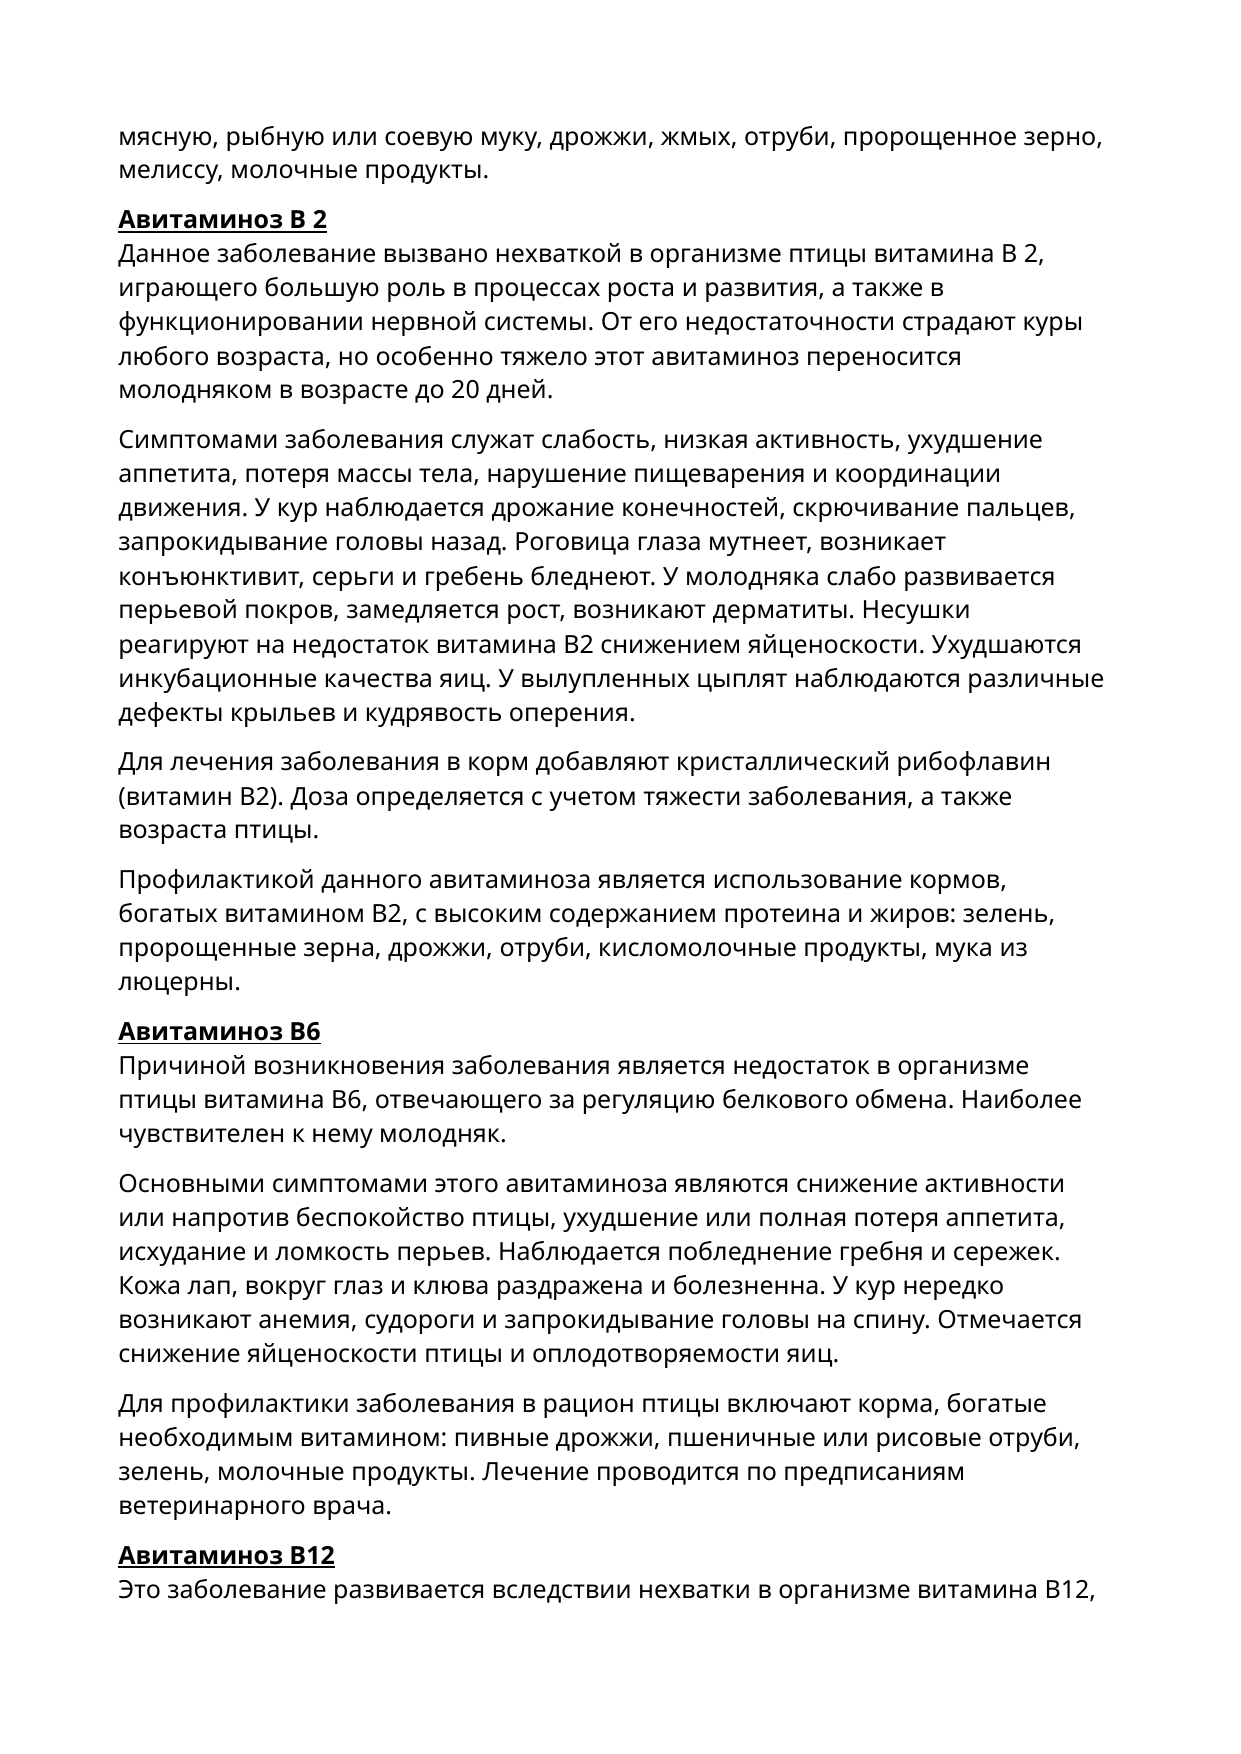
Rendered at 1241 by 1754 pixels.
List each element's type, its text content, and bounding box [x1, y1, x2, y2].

text Профилактикой данного авитаминоза является использование кормов, богатых витамином В2, с высоким содержанием протеина и жиров: зелень, пророщенные зерна, дрожжи, отруби, кисломолочные продукты, мука из люцерны. [118, 862, 1106, 998]
text Для профилактики заболевания в рацион птицы включают корма, богатые необходимым витамином: пивные дрожжи, пшеничные или рисовые отруби, зелень, молочные продукты. Лечение проводится по предписаниям ветеринарного врача. [118, 1386, 1106, 1522]
text Для лечения заболевания в корм добавляют кристаллический рибофлавин (витамин В2). Доза определяется с учетом тяжести заболевания, а также возраста птицы. [118, 744, 1106, 846]
text Авитаминоз В 2 Данное заболевание вызвано нехваткой в организме птицы витамина В 2, играющего большую роль в процессах роста и развития, а также в функционировании нервной системы. От его недостаточности страдают куры любого возраста, но особенно тяжело этот авитаминоз переносится молодняком в возрасте до 20 дней. [118, 202, 1106, 406]
text Симптомами заболевания служат слабость, низкая активность, ухудшение аппетита, потеря массы тела, нарушение пищеварения и координации движения. У кур наблюдается дрожание конечностей, скрючивание пальцев, запрокидывание головы назад. Роговица глаза мутнеет, возникает конъюнктивит, серьги и гребень бледнеют. У молодняка слабо развивается перьевой покров, замедляется рост, возникают дерматиты. Несушки реагируют на недостаток витамина В2 снижением яйценоскости. Ухудшаются инкубационные качества яиц. У вылупленных цыплят наблюдаются различные дефекты крыльев и кудрявость оперения. [118, 422, 1106, 728]
text Авитаминоз В6 Причиной возникновения заболевания является недостаток в организме птицы витамина В6, отвечающего за регуляцию белкового обмена. Наиболее чувствителен к нему молодняк. [118, 1014, 1106, 1150]
text мясную, рыбную или соевую муку, дрожжи, жмых, отруби, пророщенное зерно, мелиссу, молочные продукты. [118, 118, 1106, 186]
text Авитаминоз В12 Это заболевание развивается вследствии нехватки в организме витамина В12, [118, 1537, 1106, 1606]
text Основными симптомами этого авитаминоза являются снижение активности или напротив беспокойство птицы, ухудшение или полная потеря аппетита, исхудание и ломкость перьев. Наблюдается побледнение гребня и сережек. Кожа лап, вокруг глаз и клюва раздражена и болезненна. У кур нередко возникают анемия, судороги и запрокидывание головы на спину. Отмечается снижение яйценоскости птицы и оплодотворяемости яиц. [118, 1166, 1106, 1370]
